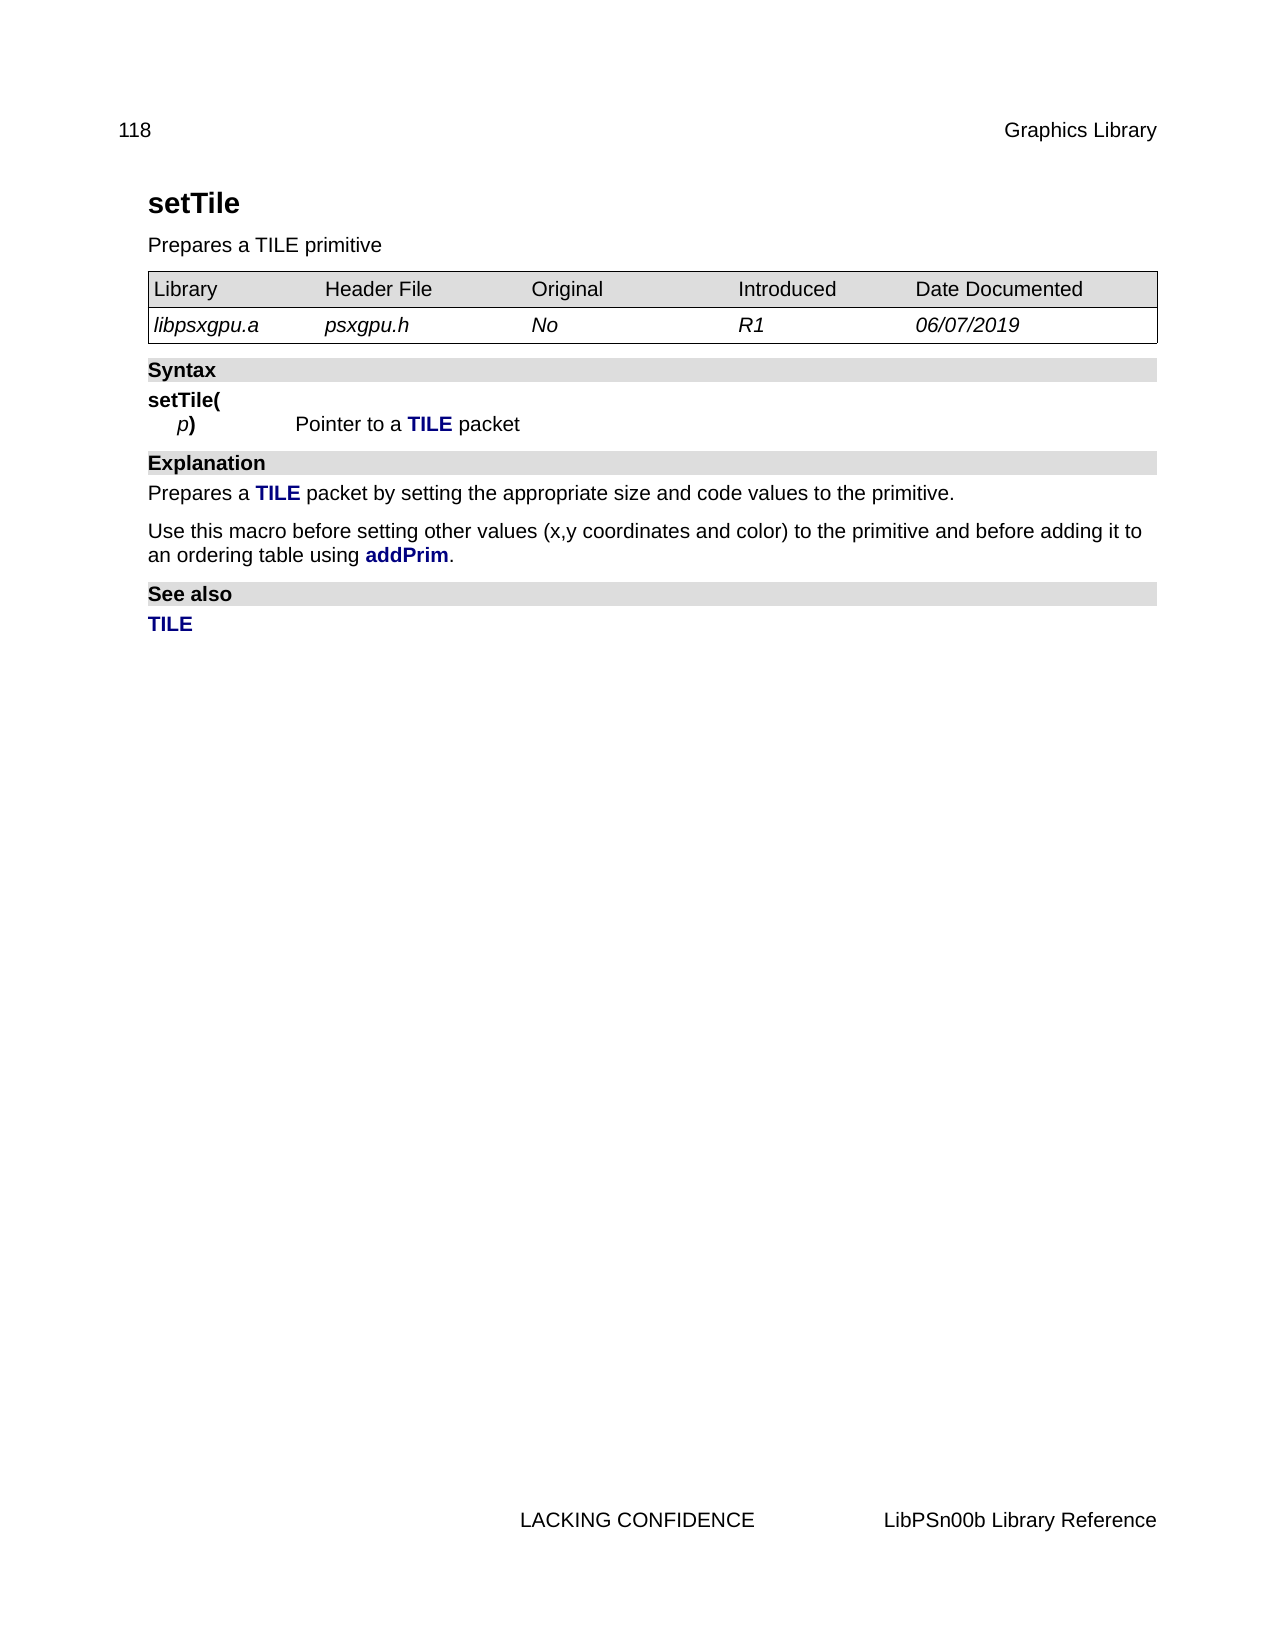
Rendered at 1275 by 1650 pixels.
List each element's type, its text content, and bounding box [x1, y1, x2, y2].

text setTile( [148, 388, 1157, 412]
text libpsxgpu.a psxgpu.h No R1 06/07/2019 [149, 308, 1157, 343]
text Use this macro before setting other values (x,y coordinates and color) to the primitive and before adding it to an ordering table using addPrim. [148, 519, 1157, 567]
text p) Pointer to a TILE packet [148, 412, 1157, 436]
text Library Header File Original Introduced Date Documented [149, 272, 1157, 307]
text Prepares a TILE primitive [148, 232, 1157, 256]
subtitle Explanation [148, 451, 1157, 475]
subtitle setTile [148, 186, 1157, 220]
text TILE [148, 612, 1157, 636]
subtitle Syntax [148, 358, 1157, 382]
subtitle See also [148, 582, 1157, 606]
text Prepares a TILE packet by setting the appropriate size and code values to the primitive. [148, 481, 1157, 504]
